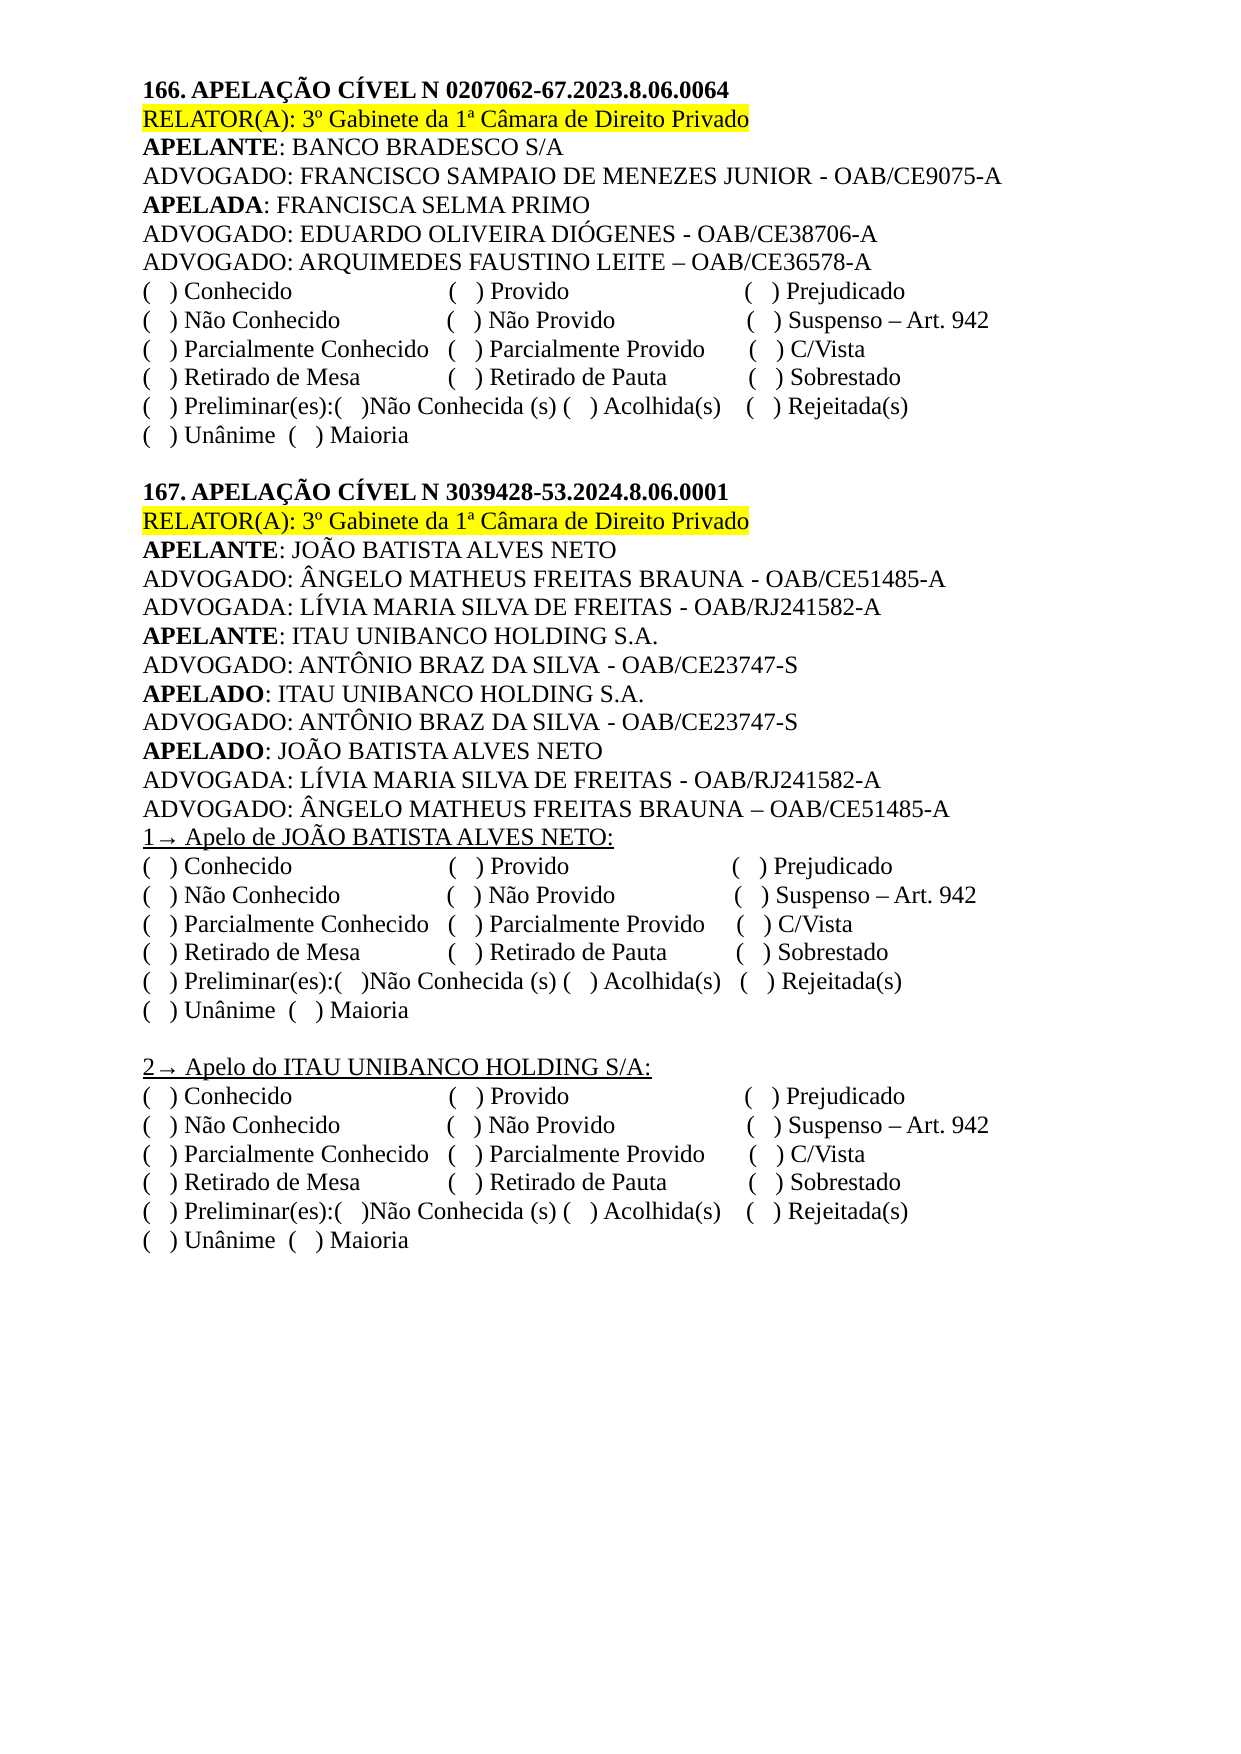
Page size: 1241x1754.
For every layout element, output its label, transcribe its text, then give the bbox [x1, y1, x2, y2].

text ( ) Parcialmente Conhecido ( ) Parcialmente Provido ( ) C/Vista [142, 334, 1158, 362]
text ( ) Conhecido ( ) Provido ( ) Prejudicado [142, 276, 1141, 305]
text ( ) Unânime ( ) Maioria [142, 995, 1158, 1024]
text ( ) Unânime ( ) Maioria 167. APELAÇÃO CÍVEL N 3039428-53.2024.8.06.0001 RELATOR(A): 3º Gabinete da 1ª Câmara de Direito Privado APELANTE: JOÃO BATISTA ALVES NETO ADVOGADO: ÂNGELO MATHEUS FREITAS BRAUNA - OAB/CE51485-A ADVOGADA: LÍVIA MARIA SILVA DE FREITAS - OAB/RJ241582-A APELANTE: ITAU UNIBANCO HOLDING S.A. ADVOGADO: ANTÔNIO BRAZ DA SILVA - OAB/CE23747-S APELADO: ITAU UNIBANCO HOLDING S.A. [142, 420, 1141, 707]
text ( ) Retirado de Mesa ( ) Retirado de Pauta ( ) Sobrestado [142, 1167, 1158, 1196]
text ( ) Parcialmente Conhecido ( ) Parcialmente Provido ( ) C/Vista [142, 1139, 1158, 1167]
text 166. APELAÇÃO CÍVEL N 0207062-67.2023.8.06.0064 RELATOR(A): 3º Gabinete da 1ª Câmara de Direito Privado APELANTE: BANCO BRADESCO S/A ADVOGADO: FRANCISCO SAMPAIO DE MENEZES JUNIOR - OAB/CE9075-A APELADA: FRANCISCA SELMA PRIMO ADVOGADO: EDUARDO OLIVEIRA DIÓGENES - OAB/CE38706-A ADVOGADO: ARQUIMEDES FAUSTINO LEITE – OAB/CE36578-A [142, 75, 1141, 276]
text ( ) Unânime ( ) Maioria [142, 1225, 1141, 1311]
text 2→ Apelo do ITAU UNIBANCO HOLDING S/A: [142, 1052, 1141, 1081]
text ( ) Parcialmente Conhecido ( ) Parcialmente Provido ( ) C/Vista [142, 909, 1158, 937]
text ( ) Preliminar(es):( )Não Conhecida (s) ( ) Acolhida(s) ( ) Rejeitada(s) [142, 391, 1158, 420]
text ( ) Conhecido ( ) Provido ( ) Prejudicado [142, 851, 1141, 880]
text 1→ Apelo de JOÃO BATISTA ALVES NETO: [142, 822, 1141, 851]
text ( ) Preliminar(es):( )Não Conhecida (s) ( ) Acolhida(s) ( ) Rejeitada(s) [142, 1196, 1158, 1225]
text ( ) Retirado de Mesa ( ) Retirado de Pauta ( ) Sobrestado [142, 362, 1158, 391]
text ( ) Conhecido ( ) Provido ( ) Prejudicado [142, 1081, 1141, 1110]
text ( ) Preliminar(es):( )Não Conhecida (s) ( ) Acolhida(s) ( ) Rejeitada(s) [142, 966, 1158, 995]
text ADVOGADO: ANTÔNIO BRAZ DA SILVA - OAB/CE23747-S APELADO: JOÃO BATISTA ALVES NETO ADVOGADA: LÍVIA MARIA SILVA DE FREITAS - OAB/RJ241582-A ADVOGADO: ÂNGELO MATHEUS FREITAS BRAUNA – OAB/CE51485-A [142, 707, 1141, 822]
text ( ) Não Conhecido ( ) Não Provido ( ) Suspenso – Art. 942 [142, 305, 1158, 334]
text ( ) Retirado de Mesa ( ) Retirado de Pauta ( ) Sobrestado [142, 937, 1158, 966]
text ( ) Não Conhecido ( ) Não Provido ( ) Suspenso – Art. 942 [142, 1110, 1158, 1139]
text ( ) Não Conhecido ( ) Não Provido ( ) Suspenso – Art. 942 [142, 880, 1158, 909]
